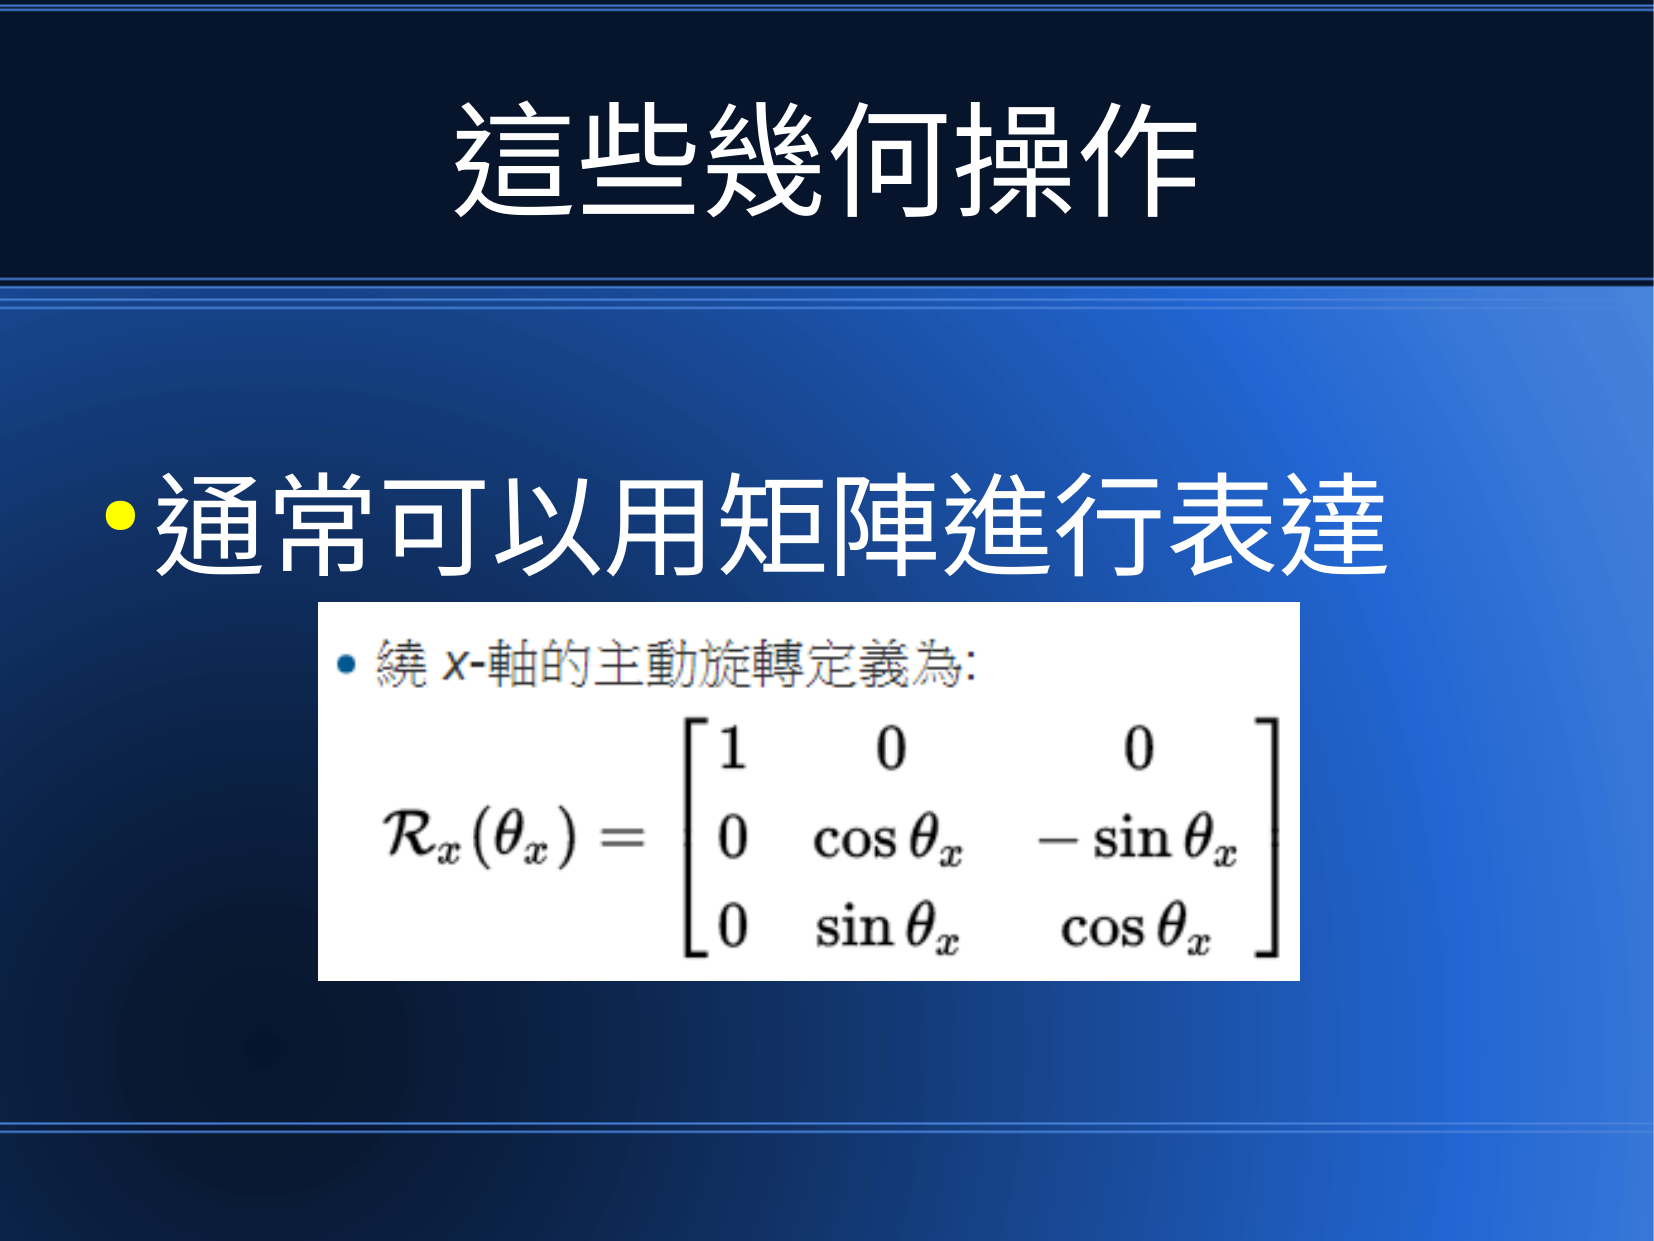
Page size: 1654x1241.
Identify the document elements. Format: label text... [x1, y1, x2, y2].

title 這些幾何操作 [82, 49, 1571, 257]
picture [0, 0, 1654, 1241]
picture [318, 602, 1300, 981]
list 通常可以用矩陣進行表達 [82, 355, 1571, 1241]
